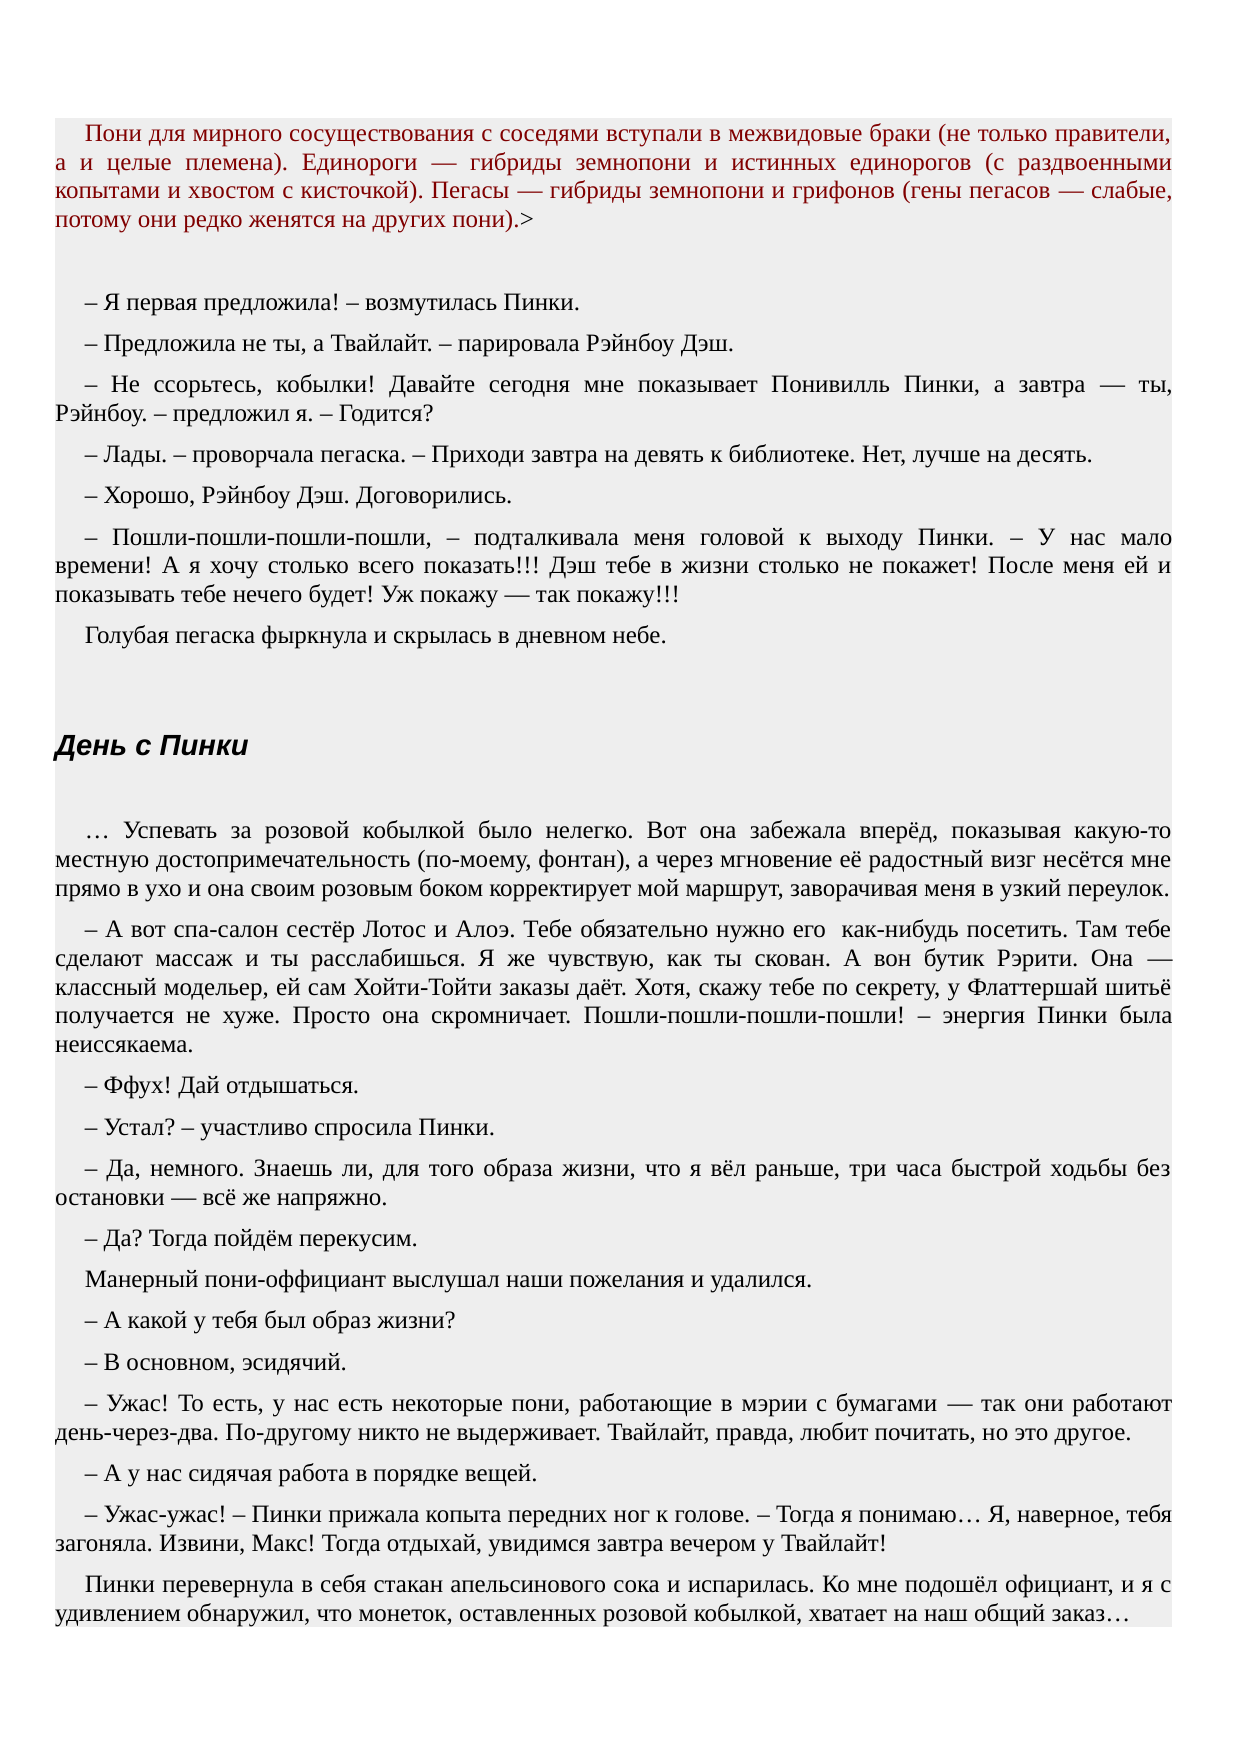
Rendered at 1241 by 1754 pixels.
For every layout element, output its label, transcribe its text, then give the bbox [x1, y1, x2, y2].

text – Хорошо, Рэйнбоу Дэш. Договорились. [55, 481, 1172, 509]
text – А какой у тебя был образ жизни? [55, 1305, 1172, 1334]
text – Ффух! Дай отдышаться. [55, 1070, 1172, 1099]
text – А вот спа-салон сестёр Лотос и Алоэ. Тебе обязательно нужно его как-нибудь посетить. Там тебе сделают массаж и ты расслабишься. Я же чувствую, как ты скован. А вон бутик Рэрити. Она — классный модельер, ей сам Хойти-Тойти заказы даёт. Хотя, скажу тебе по секрету, у Флаттершай шитьё получается не хуже. Просто она скромничает. Пошли-пошли-пошли-пошли! – энергия Пинки была неиссякаема. [55, 914, 1172, 1058]
text – Ужас! То есть, у нас есть некоторые пони, работающие в мэрии с бумагами — так они работают день-через-два. По-другому никто не выдерживает. Твайлайт, правда, любит почитать, но это другое. [55, 1388, 1172, 1445]
text – Лады. – проворчала пегаска. – Приходи завтра на девять к библиотеке. Нет, лучше на десять. [55, 439, 1172, 468]
text – Предложила не ты, а Твайлайт. – парировала Рэйнбоу Дэш. [55, 328, 1172, 357]
text – Да, немного. Знаешь ли, для того образа жизни, что я вёл раньше, три часа быстрой ходьбы без остановки — всё же напряжно. [55, 1153, 1172, 1210]
text – В основном, эсидячий. [55, 1347, 1172, 1375]
text Пони для мирного сосуществования с соседями вступали в межвидовые браки (не только правители, а и целые племена). Единороги — гибриды земнопони и истинных единорогов (с раздвоенными копытами и хвостом с кисточкой). Пегасы — гибриды земнопони и грифонов (гены пегасов — слабые, потому они редко женятся на других пони).> [55, 118, 1172, 233]
text Манерный пони-оффициант выслушал наши пожелания и удалился. [55, 1264, 1172, 1293]
text – Пошли-пошли-пошли-пошли, – подталкивала меня головой к выходу Пинки. – У нас мало времени! А я хочу столько всего показать!!! Дэш тебе в жизни столько не покажет! После меня ей и показывать тебе нечего будет! Уж покажу — так покажу!!! [55, 522, 1172, 608]
text – Устал? – участливо спросила Пинки. [55, 1112, 1172, 1140]
text – Не ссорьтесь, кобылки! Давайте сегодня мне показывает Понивилль Пинки, а завтра — ты, Рэйнбоу. – предложил я. – Годится? [55, 369, 1172, 427]
text – Я первая предложила! – возмутилась Пинки. [55, 287, 1172, 316]
subtitle День с Пинки [55, 728, 1172, 762]
text Голубая пегаска фыркнула и скрылась в дневном небе. [55, 621, 1172, 649]
text – Ужас-ужас! – Пинки прижала копыта передних ног к голове. – Тогда я понимаю… Я, наверное, тебя загоняла. Извини, Макс! Тогда отдыхай, увидимся завтра вечером у Твайлайт! [55, 1499, 1172, 1557]
text – А у нас сидячая работа в порядке вещей. [55, 1458, 1172, 1487]
text Пинки перевернула в себя стакан апельсинового сока и испарилась. Ко мне подошёл официант, и я с удивлением обнаружил, что монеток, оставленных розовой кобылкой, хватает на наш общий заказ… [55, 1569, 1172, 1627]
text – Да? Тогда пойдём перекусим. [55, 1223, 1172, 1252]
text … Успевать за розовой кобылкой было нелегко. Вот она забежала вперёд, показывая какую-то местную достопримечательность (по-моему, фонтан), а через мгновение её радостный визг несётся мне прямо в ухо и она своим розовым боком корректирует мой маршрут, заворачивая меня в узкий переулок. [55, 815, 1172, 902]
